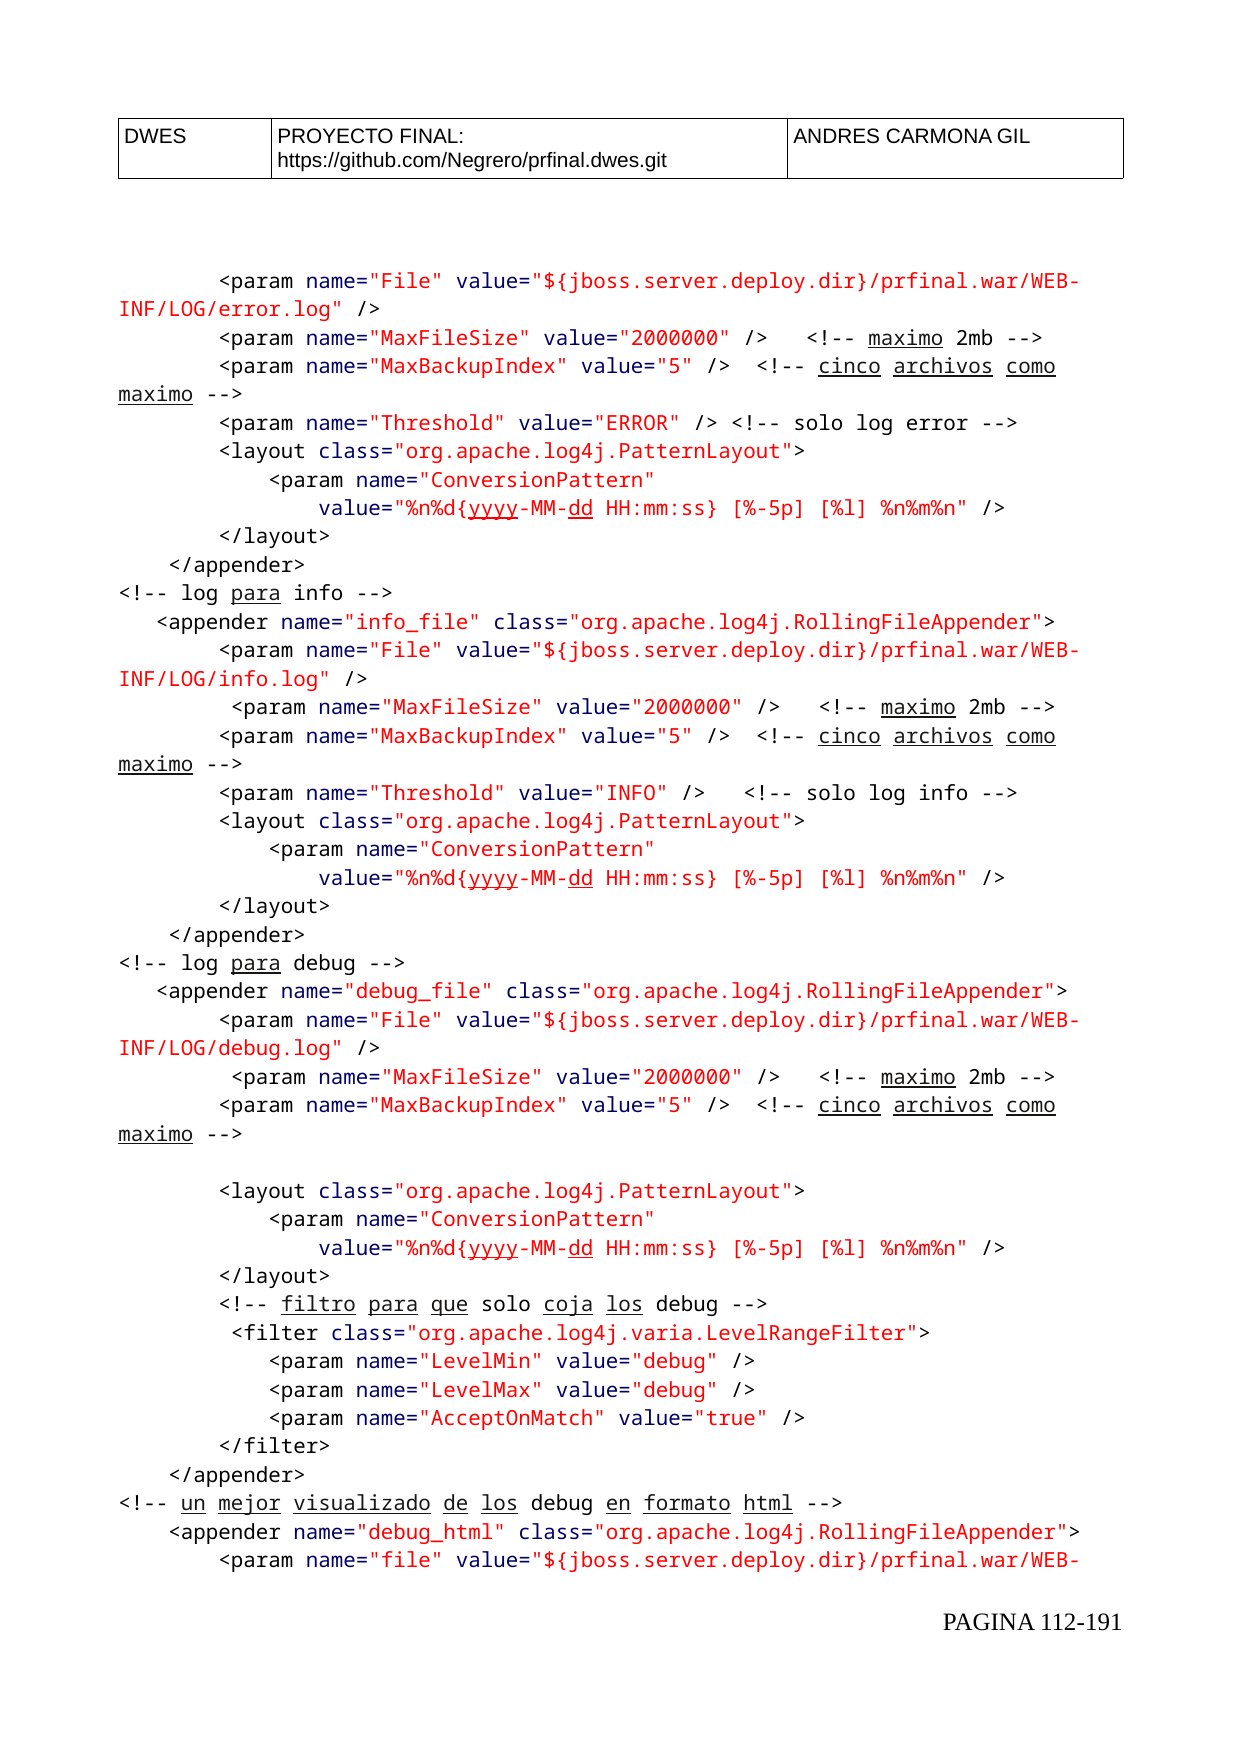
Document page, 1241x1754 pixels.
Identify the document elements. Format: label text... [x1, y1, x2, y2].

text </filter> [118, 1432, 1122, 1460]
text <param name="MaxFileSize" value="2000000" /> <!-- maximo 2mb --> [118, 323, 1122, 351]
text <param name="ConversionPattern" [118, 834, 1122, 863]
text <filter class="org.apache.log4j.varia.LevelRangeFilter"> [118, 1318, 1122, 1346]
text <param name="file" value="${jboss.server.deploy.dir}/prfinal.war/WEB- [118, 1545, 1122, 1574]
text </appender> [118, 1460, 1122, 1488]
text <param name="LevelMin" value="debug" /> [118, 1346, 1122, 1375]
text <appender name="debug_html" class="org.apache.log4j.RollingFileAppender"> [118, 1517, 1122, 1545]
text <param name="ConversionPattern" [118, 465, 1122, 493]
text </layout> [118, 891, 1122, 920]
text value="%n%d{yyyy-MM-dd HH:mm:ss} [%-5p] [%l] %n%m%n" /> [118, 493, 1122, 522]
text <param name="MaxBackupIndex" value="5" /> <!-- cinco archivos como maximo --> [118, 721, 1122, 778]
text <param name="File" value="${jboss.server.deploy.dir}/prfinal.war/WEB-INF/LOG/error.log" /> [118, 266, 1122, 323]
text <layout class="org.apache.log4j.PatternLayout"> [118, 806, 1122, 834]
text <param name="Threshold" value="INFO" /> <!-- solo log info --> [118, 778, 1122, 806]
text <param name="ConversionPattern" [118, 1204, 1122, 1233]
text <param name="File" value="${jboss.server.deploy.dir}/prfinal.war/WEB-INF/LOG/info.log" /> [118, 635, 1122, 692]
text </appender> [118, 920, 1122, 948]
text <param name="MaxFileSize" value="2000000" /> <!-- maximo 2mb --> [118, 1062, 1122, 1090]
text <!-- log para info --> [118, 578, 1122, 607]
text <param name="AcceptOnMatch" value="true" /> [118, 1403, 1122, 1432]
text <layout class="org.apache.log4j.PatternLayout"> [118, 1176, 1122, 1204]
text <appender name="debug_file" class="org.apache.log4j.RollingFileAppender"> [118, 977, 1122, 1005]
text <!-- un mejor visualizado de los debug en formato html --> [118, 1488, 1122, 1517]
text <appender name="info_file" class="org.apache.log4j.RollingFileAppender"> [118, 607, 1122, 635]
text </appender> [118, 550, 1122, 578]
text <param name="File" value="${jboss.server.deploy.dir}/prfinal.war/WEB-INF/LOG/debug.log" /> [118, 1005, 1122, 1062]
text <param name="Threshold" value="ERROR" /> <!-- solo log error --> [118, 408, 1122, 436]
text <param name="MaxBackupIndex" value="5" /> <!-- cinco archivos como maximo --> [118, 351, 1122, 408]
text </layout> [118, 522, 1122, 550]
text value="%n%d{yyyy-MM-dd HH:mm:ss} [%-5p] [%l] %n%m%n" /> [118, 1233, 1122, 1261]
text <!-- filtro para que solo coja los debug --> [118, 1289, 1122, 1318]
text <!-- log para debug --> [118, 948, 1122, 977]
text <layout class="org.apache.log4j.PatternLayout"> [118, 436, 1122, 465]
text <param name="MaxBackupIndex" value="5" /> <!-- cinco archivos como maximo --> [118, 1090, 1122, 1147]
text value="%n%d{yyyy-MM-dd HH:mm:ss} [%-5p] [%l] %n%m%n" /> [118, 863, 1122, 891]
text <param name="MaxFileSize" value="2000000" /> <!-- maximo 2mb --> [118, 692, 1122, 721]
text </layout> [118, 1261, 1122, 1289]
text <param name="LevelMax" value="debug" /> [118, 1375, 1122, 1403]
